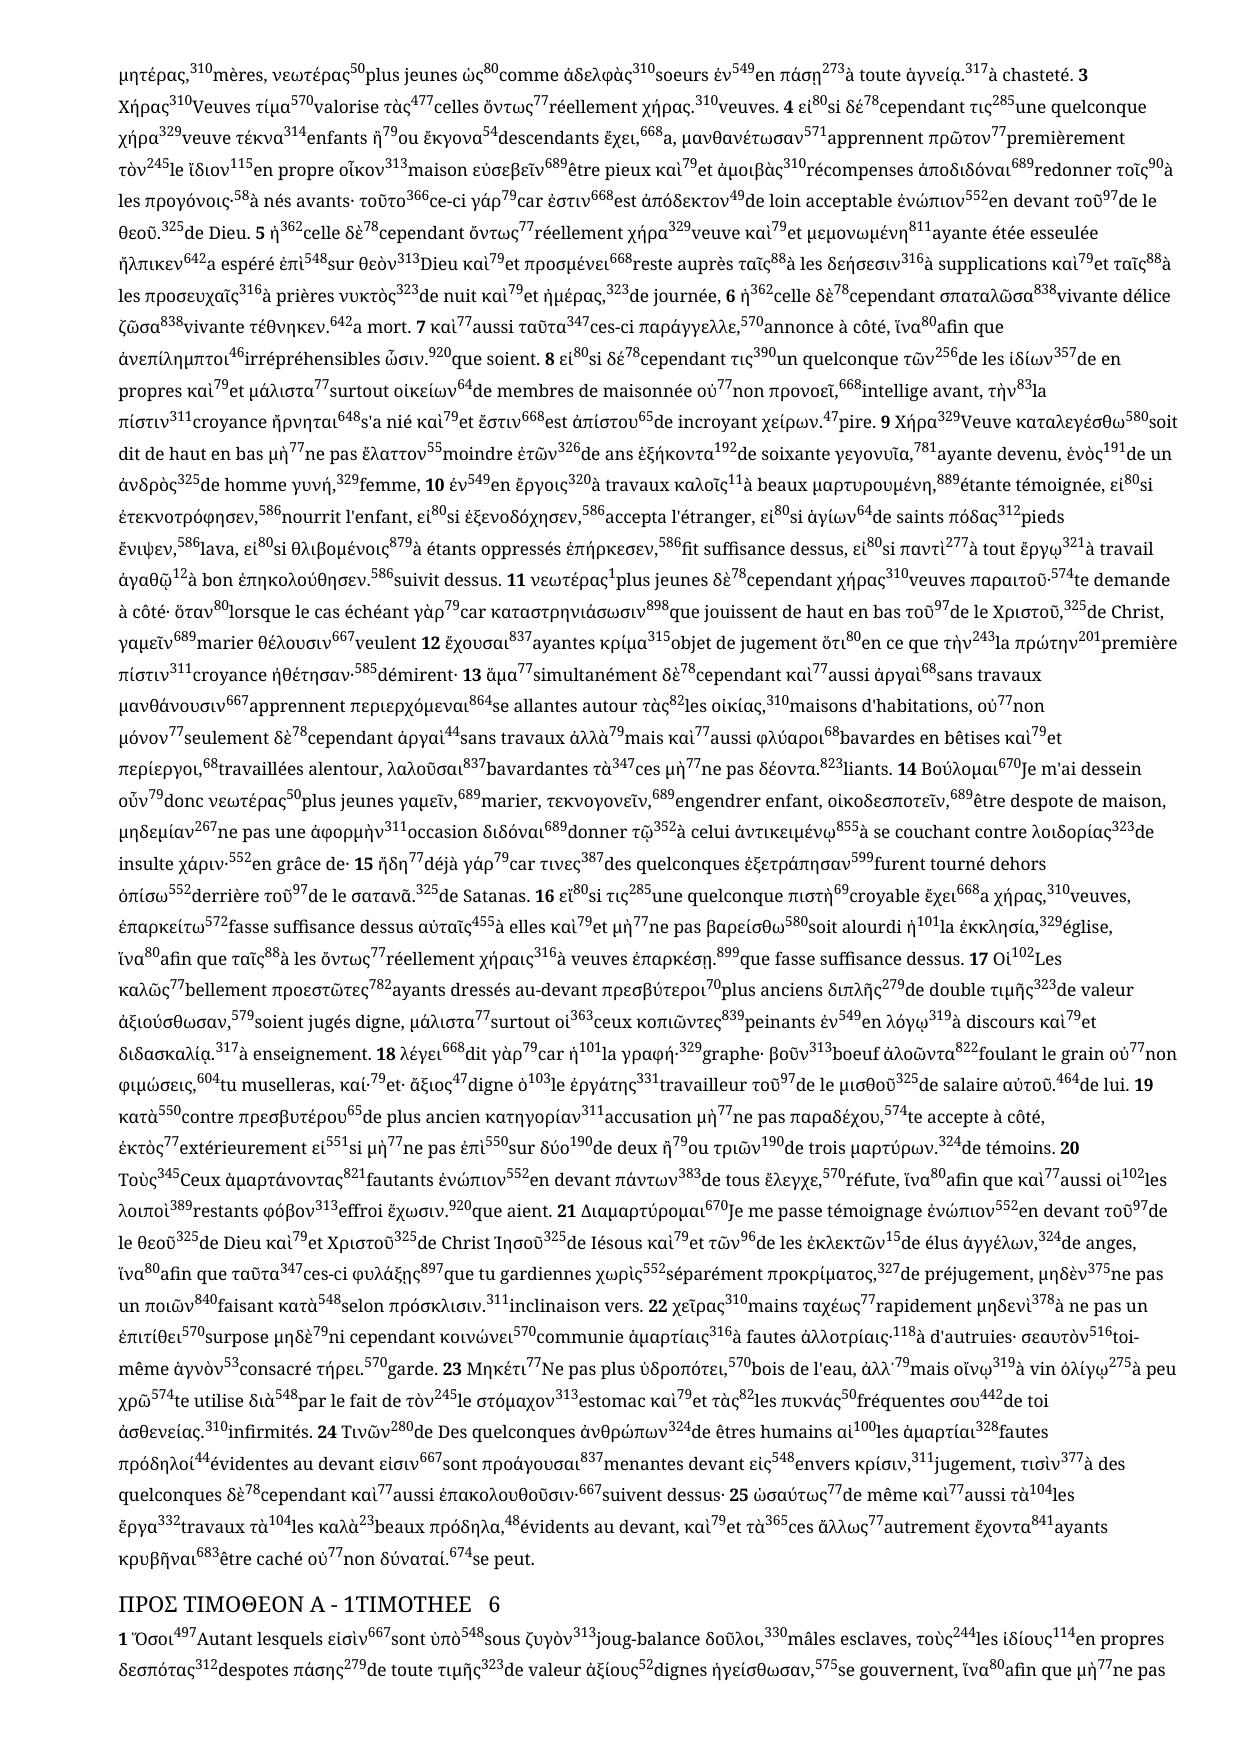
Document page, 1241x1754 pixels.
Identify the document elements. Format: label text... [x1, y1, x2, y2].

text ΠΡΟΣ ΤΙΜΟΘΕΟΝ Α - 1TIMOTHEE 6 [118, 1589, 1181, 1618]
text 1 Πρεσβυτέρῳ59à Plus ancien μὴ79ne pas ἐπιπλήξῃς897que tu heurtes dessus ἀλλὰ79mais παρακάλει570appelle à côté ὡς80comme πατέρα,313père, νεωτέρους52plus jeunes ὡς80comme ἀδελφούς,312frères, 2 πρεσβυτέρας50plus anciennes ὡς80comme μητέρας,310mères, νεωτέρας50plus jeunes ὡς80comme ἀδελφὰς310soeurs ἐν549en πάσῃ273à toute ἁγνείᾳ.317à chasteté. 3 Χήρας310Veuves τίμα570valorise τὰς477celles ὄντως77réellement χήρας.310veuves. 4 εἰ80si δέ78cependant τις285une quelconque χήρα329veuve τέκνα314enfants ἢ79ou ἔκγονα54descendants ἔχει,668a, μανθανέτωσαν571apprennent πρῶτον77premièrement τὸν245le ἴδιον115en propre οἶκον313maison εὐσεβεῖν689être pieux καὶ79et ἀμοιβὰς310récompenses ἀποδιδόναι689redonner τοῖς90à les προγόνοις·58à nés avants· τοῦτο366ce-ci γάρ79car ἐστιν668est ἀπόδεκτον49de loin acceptable ἐνώπιον552en devant τοῦ97de le θεοῦ.325de Dieu. 5 ἡ362celle δὲ78cependant ὄντως77réellement χήρα329veuve καὶ79et μεμονωμένη811ayante étée esseulée ἤλπικεν642a espéré ἐπὶ548sur θεὸν313Dieu καὶ79et προσμένει668reste auprès ταῖς88à les δεήσεσιν316à supplications καὶ79et ταῖς88à les προσευχαῖς316à prières νυκτὸς323de nuit καὶ79et ἡμέρας,323de journée, 6 ἡ362celle δὲ78cependant σπαταλῶσα838vivante délice ζῶσα838vivante τέθνηκεν.642a mort. 7 καὶ77aussi ταῦτα347ces-ci παράγγελλε,570annonce à côté, ἵνα80afin que ἀνεπίλημπτοι46irrépréhensibles ὦσιν.920que soient. 8 εἰ80si δέ78cependant τις390un quelconque τῶν256de les ἰδίων357de en propres καὶ79et μάλιστα77surtout οἰκείων64de membres de maisonnée οὐ77non προνοεῖ,668intellige avant, τὴν83la πίστιν311croyance ἤρνηται648s'a nié καὶ79et ἔστιν668est ἀπίστου65de incroyant χείρων.47pire. 9 Χήρα329Veuve καταλεγέσθω580soit dit de haut en bas μὴ77ne pas ἔλαττον55moindre ἐτῶν326de ans ἑξήκοντα192de soixante γεγονυῖα,781ayante devenu, ἑνὸς191de un ἀνδρὸς325de homme γυνή,329femme, 10 ἐν549en ἔργοις320à travaux καλοῖς11à beaux μαρτυρουμένη,889étante témoignée, εἰ80si ἐτεκνοτρόφησεν,586nourrit l'enfant, εἰ80si ἐξενοδόχησεν,586accepta l'étranger, εἰ80si ἁγίων64de saints πόδας312pieds ἔνιψεν,586lava, εἰ80si θλιβομένοις879à étants oppressés ἐπήρκεσεν,586fit suffisance dessus, εἰ80si παντὶ277à tout ἔργῳ321à travail ἀγαθῷ12à bon ἐπηκολούθησεν.586suivit dessus. 11 νεωτέρας1plus jeunes δὲ78cependant χήρας310veuves παραιτοῦ·574te demande à côté· ὅταν80lorsque le cas échéant γὰρ79car καταστρηνιάσωσιν898que jouissent de haut en bas τοῦ97de le Χριστοῦ,325de Christ, γαμεῖν689marier θέλουσιν667veulent 12 ἔχουσαι837ayantes κρίμα315objet de jugement ὅτι80en ce que τὴν243la πρώτην201première πίστιν311croyance ἠθέτησαν·585démirent· 13 ἅμα77simultanément δὲ78cependant καὶ77aussi ἀργαὶ68sans travaux μανθάνουσιν667apprennent περιερχόμεναι864se allantes autour τὰς82les οἰκίας,310maisons d'habitations, οὐ77non μόνον77seulement δὲ78cependant ἀργαὶ44sans travaux ἀλλὰ79mais καὶ77aussi φλύαροι68bavardes en bêtises καὶ79et περίεργοι,68travaillées alentour, λαλοῦσαι837bavardantes τὰ347ces μὴ77ne pas δέοντα.823liants. 14 Βούλομαι670Je m'ai dessein οὖν79donc νεωτέρας50plus jeunes γαμεῖν,689marier, τεκνογονεῖν,689engendrer enfant, οἰκοδεσποτεῖν,689être despote de maison, μηδεμίαν267ne pas une ἀφορμὴν311occasion διδόναι689donner τῷ352à celui ἀντικειμένῳ855à se couchant contre λοιδορίας323de insulte χάριν·552en grâce de· 15 ἤδη77déjà γάρ79car τινες387des quelconques ἐξετράπησαν599furent tourné dehors ὀπίσω552derrière τοῦ97de le σατανᾶ.325de Satanas. 16 εἴ80si τις285une quelconque πιστὴ69croyable ἔχει668a χήρας,310veuves, ἐπαρκείτω572fasse suffisance dessus αὐταῖς455à elles καὶ79et μὴ77ne pas βαρείσθω580soit alourdi ἡ101la ἐκκλησία,329église, ἵνα80afin que ταῖς88à les ὄντως77réellement χήραις316à veuves ἐπαρκέσῃ.899que fasse suffisance dessus. 17 Οἱ102Les καλῶς77bellement προεστῶτες782ayants dressés au-devant πρεσβύτεροι70plus anciens διπλῆς279de double τιμῆς323de valeur ἀξιούσθωσαν,579soient jugés digne, μάλιστα77surtout οἱ363ceux κοπιῶντες839peinants ἐν549en λόγῳ319à discours καὶ79et διδασκαλίᾳ.317à enseignement. 18 λέγει668dit γὰρ79car ἡ101la γραφή·329graphe· βοῦν313boeuf ἀλοῶντα822foulant le grain οὐ77non φιμώσεις,604tu muselleras, καί·79et· ἄξιος47digne ὁ103le ἐργάτης331travailleur τοῦ97de le μισθοῦ325de salaire αὐτοῦ.464de lui. 19 κατὰ550contre πρεσβυτέρου65de plus ancien κατηγορίαν311accusation μὴ77ne pas παραδέχου,574te accepte à côté, ἐκτὸς77extérieurement εἰ551si μὴ77ne pas ἐπὶ550sur δύο190de deux ἢ79ou τριῶν190de trois μαρτύρων.324de témoins. 20 Τοὺς345Ceux ἁμαρτάνοντας821fautants ἐνώπιον552en devant πάντων383de tous ἔλεγχε,570réfute, ἵνα80afin que καὶ77aussi οἱ102les λοιποὶ389restants φόβον313effroi ἔχωσιν.920que aient. 21 Διαμαρτύρομαι670Je me passe témoignage ἐνώπιον552en devant τοῦ97de le θεοῦ325de Dieu καὶ79et Χριστοῦ325de Christ Ἰησοῦ325de Iésous καὶ79et τῶν96de les ἐκλεκτῶν15de élus ἀγγέλων,324de anges, ἵνα80afin que ταῦτα347ces-ci φυλάξῃς897que tu gardiennes χωρὶς552séparément προκρίματος,327de préjugement, μηδὲν375ne pas un ποιῶν840faisant κατὰ548selon πρόσκλισιν.311inclinaison vers. 22 χεῖρας310mains ταχέως77rapidement μηδενὶ378à ne pas un ἐπιτίθει570surpose μηδὲ79ni cependant κοινώνει570communie ἁμαρτίαις316à fautes ἀλλοτρίαις·118à d'autruies· σεαυτὸν516toi-même ἁγνὸν53consacré τήρει.570garde. 23 Μηκέτι77Ne pas plus ὑδροπότει,570bois de l'eau, ἀλλ᾽79mais οἴνῳ319à vin ὀλίγῳ275à peu χρῶ574te utilise διὰ548par le fait de τὸν245le στόμαχον313estomac καὶ79et τὰς82les πυκνάς50fréquentes σου442de toi ἀσθενείας.310infirmités. 24 Τινῶν280de Des quelconques ἀνθρώπων324de êtres humains αἱ100les ἁμαρτίαι328fautes πρόδηλοί44évidentes au devant εἰσιν667sont προάγουσαι837menantes devant εἰς548envers κρίσιν,311jugement, τισὶν377à des quelconques δὲ78cependant καὶ77aussi ἐπακολουθοῦσιν·667suivent dessus· 25 ὡσαύτως77de même καὶ77aussi τὰ104les ἔργα332travaux τὰ104les καλὰ23beaux πρόδηλα,48évidents au devant, καὶ79et τὰ365ces ἄλλως77autrement ἔχοντα841ayants κρυβῆναι683être caché οὐ77non δύναταί.674se peut. [118, 59, 1181, 1570]
